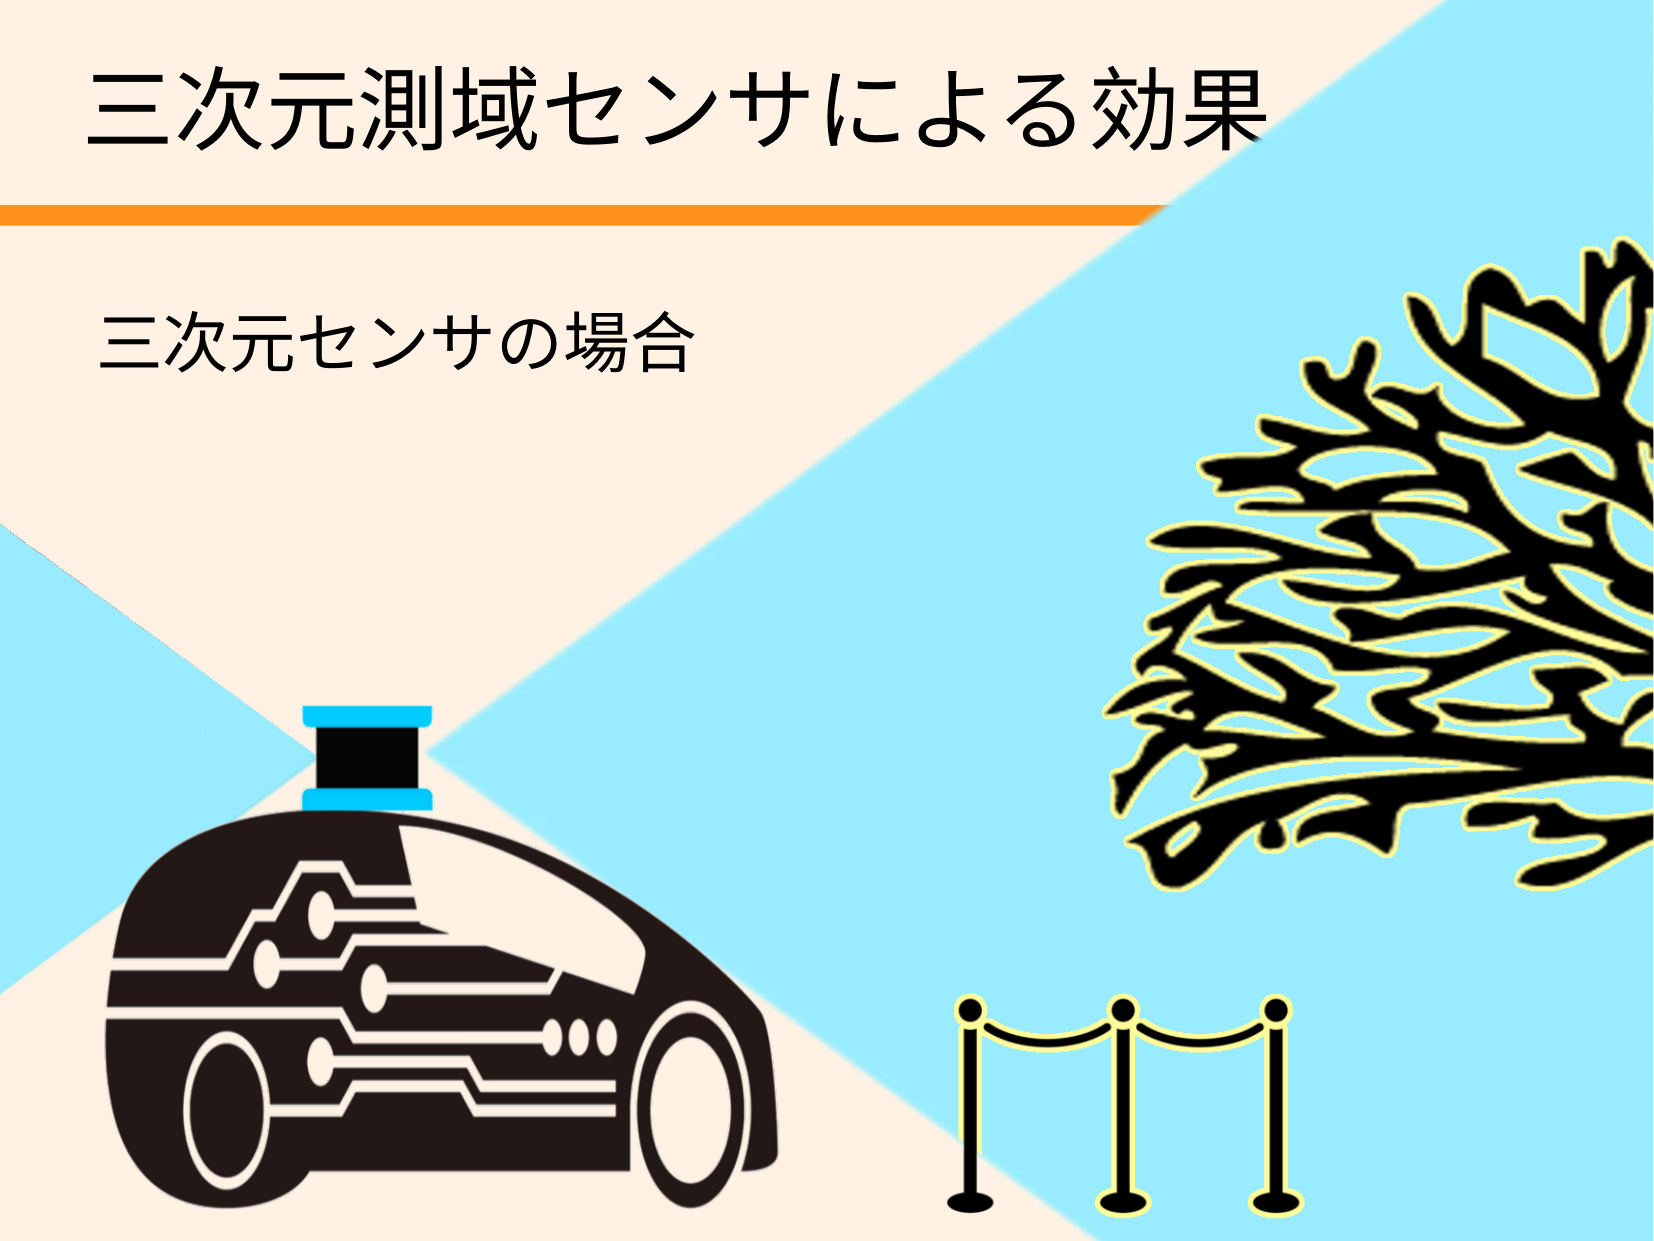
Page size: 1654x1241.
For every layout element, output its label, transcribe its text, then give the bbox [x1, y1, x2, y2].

text_box 三次元センサの場合 [81, 282, 1282, 410]
picture [0, 0, 1654, 1241]
